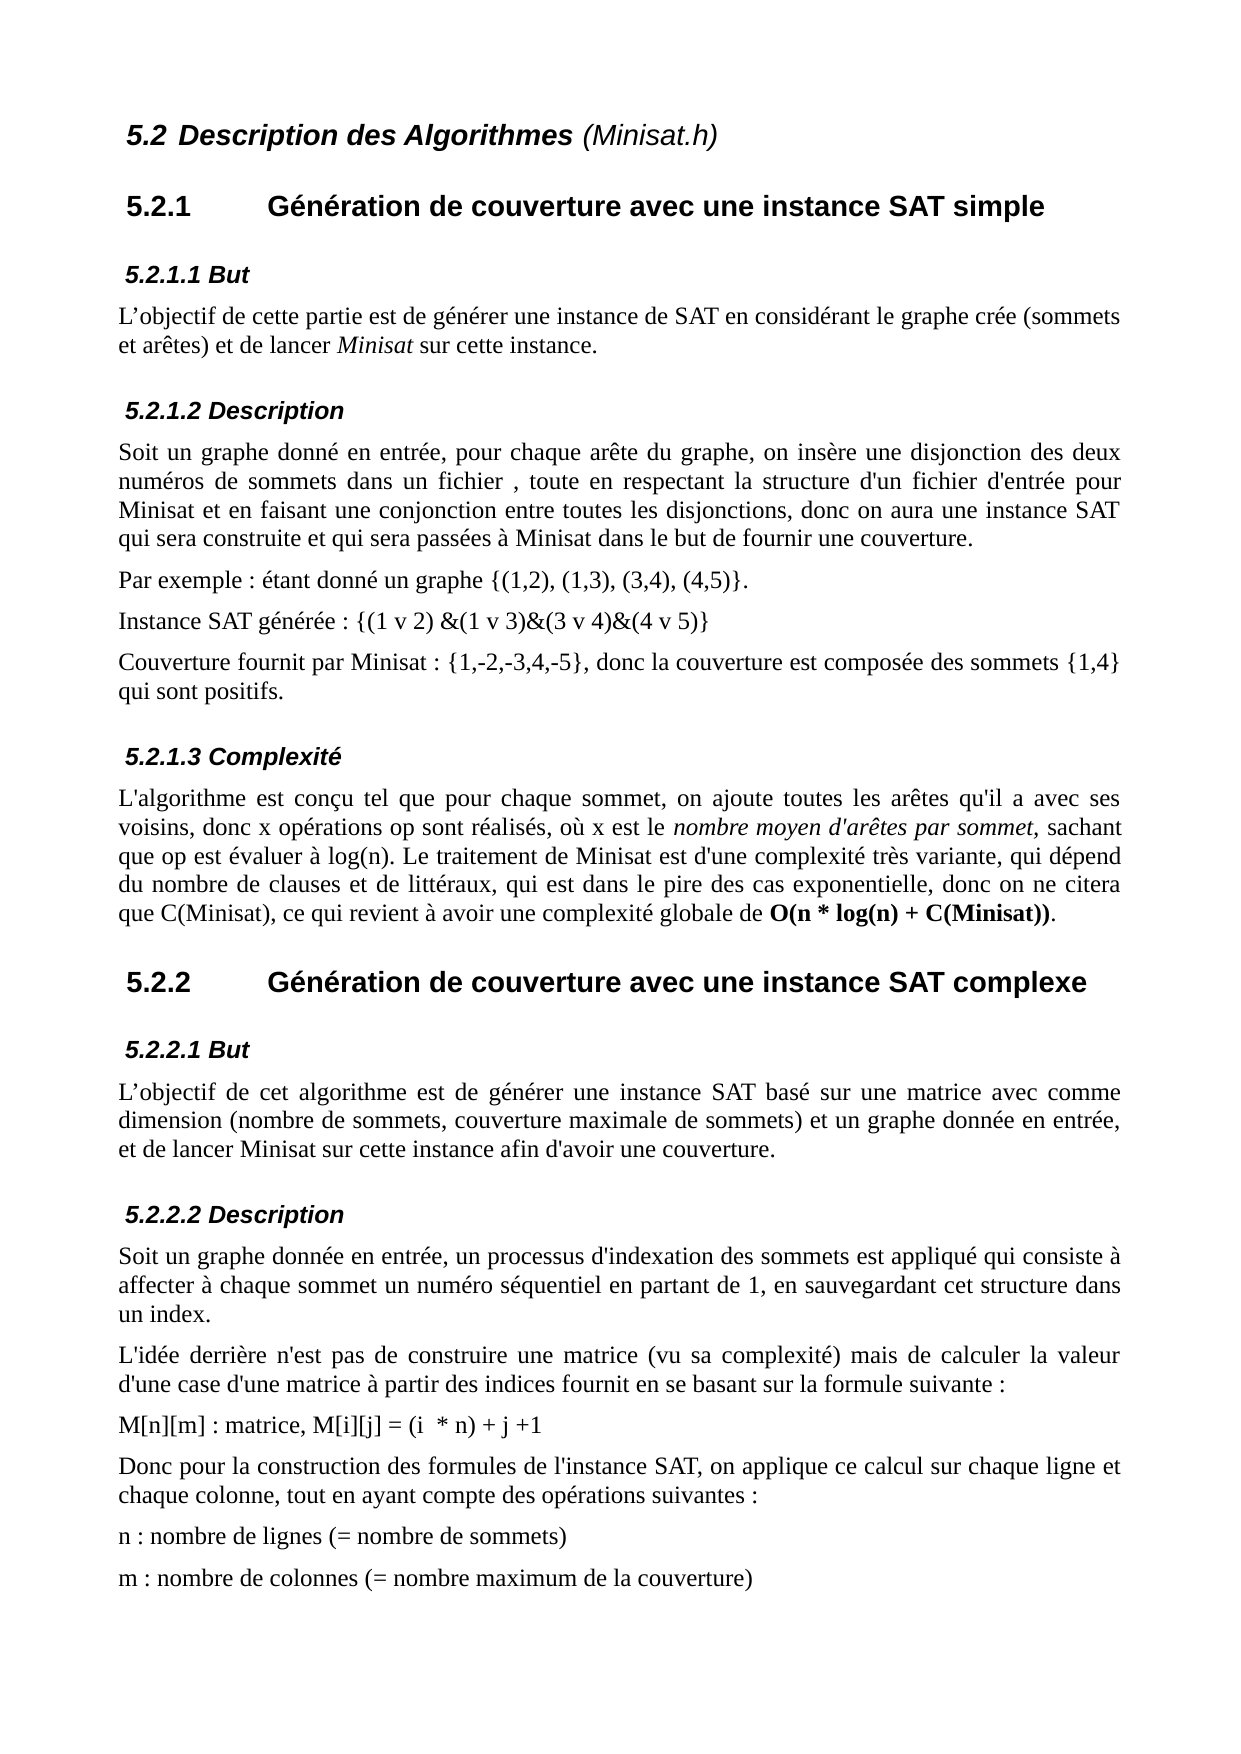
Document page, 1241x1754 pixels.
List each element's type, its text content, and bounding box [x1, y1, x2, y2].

text Instance SAT générée : {(1 v 2) &(1 v 3)&(3 v 4)&(4 v 5)} [118, 606, 1122, 635]
subtitle Description des Algorithmes (Minisat.h) [118, 118, 1122, 152]
text L’objectif de cet algorithme est de générer une instance SAT basé sur une matrice avec comme dimension (nombre de sommets, couverture maximale de sommets) et un graphe donnée en entrée, et de lancer Minisat sur cette instance afin d'avoir une couverture. [118, 1077, 1122, 1163]
subtitle Complexité [118, 742, 1122, 771]
subtitle But [118, 1036, 1122, 1064]
text L’objectif de cette partie est de générer une instance de SAT en considérant le graphe crée (sommets et arêtes) et de lancer Minisat sur cette instance. [118, 301, 1122, 359]
text L'algorithme est conçu tel que pour chaque sommet, on ajoute toutes les arêtes qu'il a avec ses voisins, donc x opérations op sont réalisés, où x est le nombre moyen d'arêtes par sommet, sachant que op est évaluer à log(n). Le traitement de Minisat est d'une complexité très variante, qui dépend du nombre de clauses et de littéraux, qui est dans le pire des cas exponentielle, donc on ne citera que C(Minisat), ce qui revient à avoir une complexité globale de O(n * log(n) + C(Minisat)). [118, 783, 1122, 927]
subtitle But [118, 260, 1122, 289]
text Par exemple : étant donné un graphe {(1,2), (1,3), (3,4), (4,5)}. [118, 565, 1122, 593]
text L'idée derrière n'est pas de construire une matrice (vu sa complexité) mais de calculer la valeur d'une case d'une matrice à partir des indices fournit en se basant sur la formule suivante : [118, 1340, 1122, 1398]
text m : nombre de colonnes (= nombre maximum de la couverture) [118, 1563, 1122, 1591]
subtitle Génération de couverture avec une instance SAT simple [118, 189, 1122, 223]
subtitle Description [118, 1200, 1122, 1229]
text Soit un graphe donné en entrée, pour chaque arête du graphe, on insère une disjonction des deux numéros de sommets dans un fichier , toute en respectant la structure d'un fichier d'entrée pour Minisat et en faisant une conjonction entre toutes les disjonctions, donc on aura une instance SAT qui sera construite et qui sera passées à Minisat dans le but de fournir une couverture. [118, 437, 1122, 552]
subtitle Description [118, 396, 1122, 425]
text n : nombre de lignes (= nombre de sommets) [118, 1521, 1122, 1550]
text Donc pour la construction des formules de l'instance SAT, on applique ce calcul sur chaque ligne et chaque colonne, tout en ayant compte des opérations suivantes : [118, 1451, 1122, 1509]
text Couverture fournit par Minisat : {1,-2,-3,4,-5}, donc la couverture est composée des sommets {1,4} qui sont positifs. [118, 647, 1122, 705]
subtitle Génération de couverture avec une instance SAT complexe [118, 964, 1122, 998]
text Soit un graphe donnée en entrée, un processus d'indexation des sommets est appliqué qui consiste à affecter à chaque sommet un numéro séquentiel en partant de 1, en sauvegardant cet structure dans un index. [118, 1241, 1122, 1328]
text M[n][m] : matrice, M[i][j] = (i * n) + j +1 [118, 1410, 1122, 1439]
